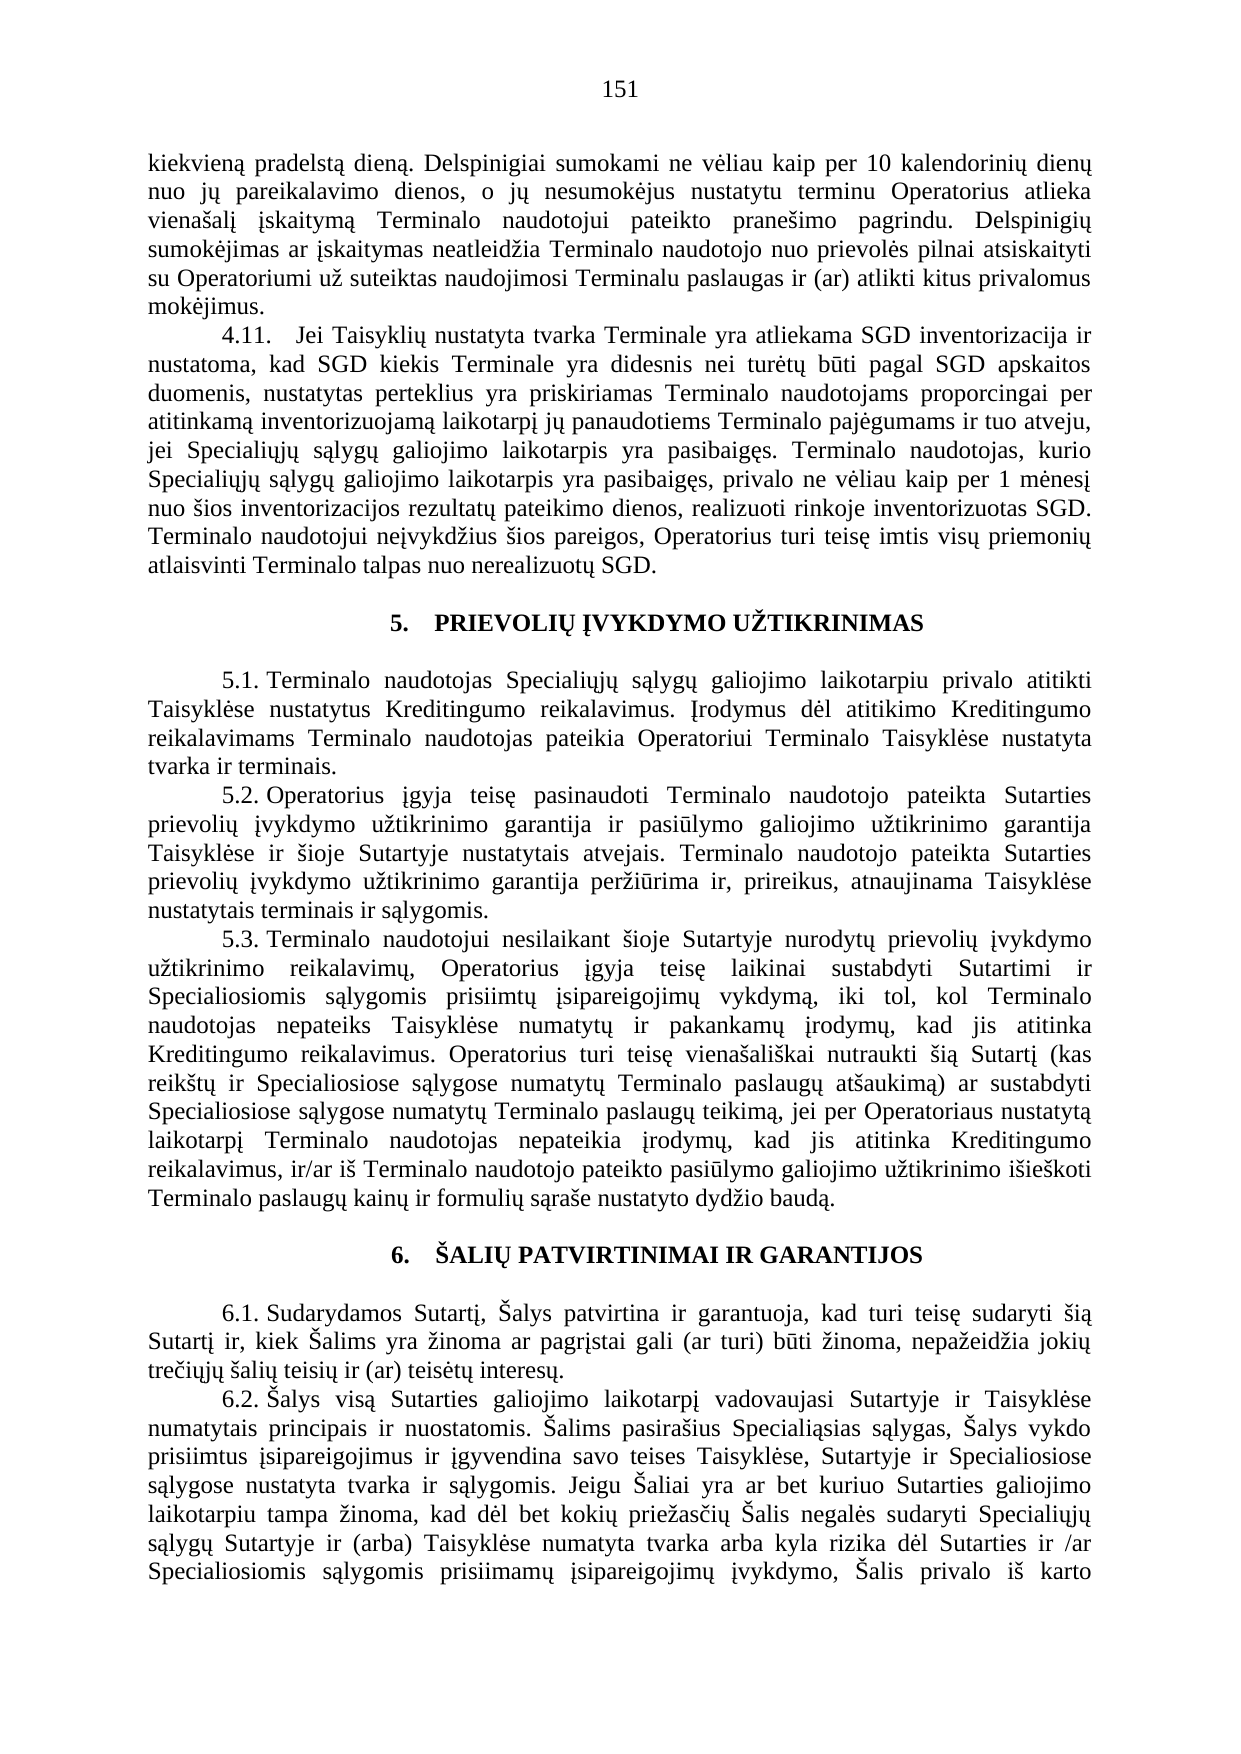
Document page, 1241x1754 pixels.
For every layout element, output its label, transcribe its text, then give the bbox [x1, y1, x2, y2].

text 5. PRIEVOLIŲ ĮVYKDYMO UŽTIKRINIMAS [148, 608, 1092, 636]
text 6. ŠALIŲ PATVIRTINIMAI IR GARANTIJOS [148, 1240, 1092, 1269]
text 5.3. Terminalo naudotojui nesilaikant šioje Sutartyje nurodytų prievolių įvykdymo užtikrinimo reikalavimų, Operatorius įgyja teisę laikinai sustabdyti Sutartimi ir Specialiosiomis sąlygomis prisiimtų įsipareigojimų vykdymą, iki tol, kol Terminalo naudotojas nepateiks Taisyklėse numatytų ir pakankamų įrodymų, kad jis atitinka Kreditingumo reikalavimus. Operatorius turi teisę vienašališkai nutraukti šią Sutartį (kas reikštų ir Specialiosiose sąlygose numatytų Terminalo paslaugų atšaukimą) ar sustabdyti Specialiosiose sąlygose numatytų Terminalo paslaugų teikimą, jei per Operatoriaus nustatytą laikotarpį Terminalo naudotojas nepateikia įrodymų, kad jis atitinka Kreditingumo reikalavimus, ir/ar iš Terminalo naudotojo pateikto pasiūlymo galiojimo užtikrinimo išieškoti Terminalo paslaugų kainų ir formulių sąraše nustatyto dydžio baudą. [148, 924, 1092, 1211]
text 6.1. Sudarydamos Sutartį, Šalys patvirtina ir garantuoja, kad turi teisę sudaryti šią Sutartį ir, kiek Šalims yra žinoma ar pagrįstai gali (ar turi) būti žinoma, nepažeidžia jokių trečiųjų šalių teisių ir (ar) teisėtų interesų. [148, 1298, 1092, 1384]
text 5.1. Terminalo naudotojas Specialiųjų sąlygų galiojimo laikotarpiu privalo atitikti Taisyklėse nustatytus Kreditingumo reikalavimus. Įrodymus dėl atitikimo Kreditingumo reikalavimams Terminalo naudotojas pateikia Operatoriui Terminalo Taisyklėse nustatyta tvarka ir terminais. [148, 665, 1092, 780]
text 4.11. Jei Taisyklių nustatyta tvarka Terminale yra atliekama SGD inventorizacija ir nustatoma, kad SGD kiekis Terminale yra didesnis nei turėtų būti pagal SGD apskaitos duomenis, nustatytas perteklius yra priskiriamas Terminalo naudotojams proporcingai per atitinkamą inventorizuojamą laikotarpį jų panaudotiems Terminalo pajėgumams ir tuo atveju, jei Specialiųjų sąlygų galiojimo laikotarpis yra pasibaigęs. Terminalo naudotojas, kurio Specialiųjų sąlygų galiojimo laikotarpis yra pasibaigęs, privalo ne vėliau kaip per 1 mėnesį nuo šios inventorizacijos rezultatų pateikimo dienos, realizuoti rinkoje inventorizuotas SGD. Terminalo naudotojui neįvykdžius šios pareigos, Operatorius turi teisę imtis visų priemonių atlaisvinti Terminalo talpas nuo nerealizuotų SGD. [148, 320, 1092, 579]
text 5.2. Operatorius įgyja teisę pasinaudoti Terminalo naudotojo pateikta Sutarties prievolių įvykdymo užtikrinimo garantija ir pasiūlymo galiojimo užtikrinimo garantija Taisyklėse ir šioje Sutartyje nustatytais atvejais. Terminalo naudotojo pateikta Sutarties prievolių įvykdymo užtikrinimo garantija peržiūrima ir, prireikus, atnaujinama Taisyklėse nustatytais terminais ir sąlygomis. [148, 780, 1092, 924]
text 6.2. Šalys visą Sutarties galiojimo laikotarpį vadovaujasi Sutartyje ir Taisyklėse numatytais principais ir nuostatomis. Šalims pasirašius Specialiąsias sąlygas, Šalys vykdo prisiimtus įsipareigojimus ir įgyvendina savo teises Taisyklėse, Sutartyje ir Specialiosiose sąlygose nustatyta tvarka ir sąlygomis. Jeigu Šaliai yra ar bet kuriuo Sutarties galiojimo laikotarpiu tampa žinoma, kad dėl bet kokių priežasčių Šalis negalės sudaryti Specialiųjų sąlygų Sutartyje ir (arba) Taisyklėse numatyta tvarka arba kyla rizika dėl Sutarties ir /ar Specialiosiomis sąlygomis prisiimamų įsipareigojimų įvykdymo, Šalis privalo iš karto [148, 1384, 1092, 1585]
text kiekvieną pradelstą dieną. Delspinigiai sumokami ne vėliau kaip per 10 kalendorinių dienų nuo jų pareikalavimo dienos, o jų nesumokėjus nustatytu terminu Operatorius atlieka vienašalį įskaitymą Terminalo naudotojui pateikto pranešimo pagrindu. Delspinigių sumokėjimas ar įskaitymas neatleidžia Terminalo naudotojo nuo prievolės pilnai atsiskaityti su Operatoriumi už suteiktas naudojimosi Terminalu paslaugas ir (ar) atlikti kitus privalomus mokėjimus. [148, 148, 1092, 320]
